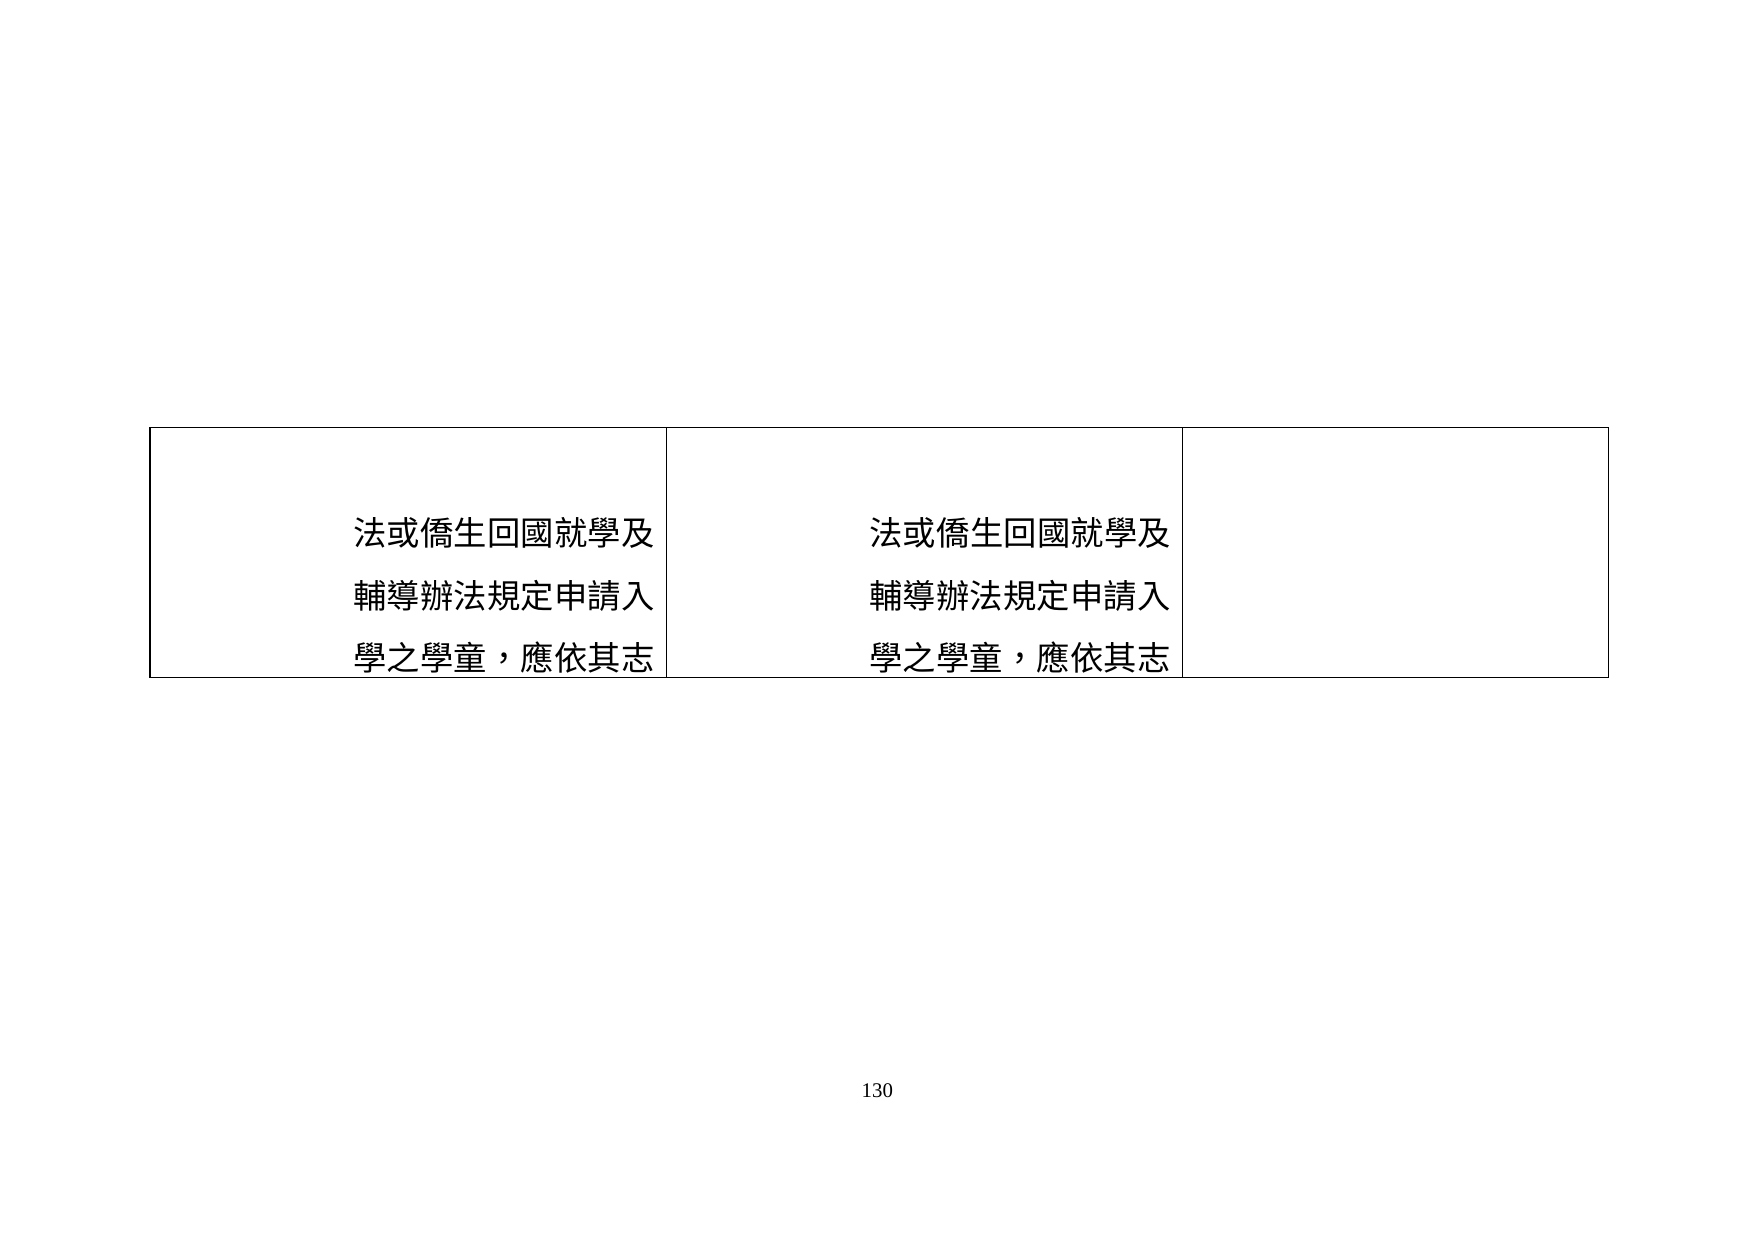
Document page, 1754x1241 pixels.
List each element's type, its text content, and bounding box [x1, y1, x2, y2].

table_cell [1183, 428, 1608, 677]
table_cell 法或僑生回國就學及輔導辦法規定申請入學之學童，應依其志 [151, 428, 666, 677]
table_cell 法或僑生回國就學及輔導辦法規定申請入學之學童，應依其志 [667, 428, 1182, 677]
